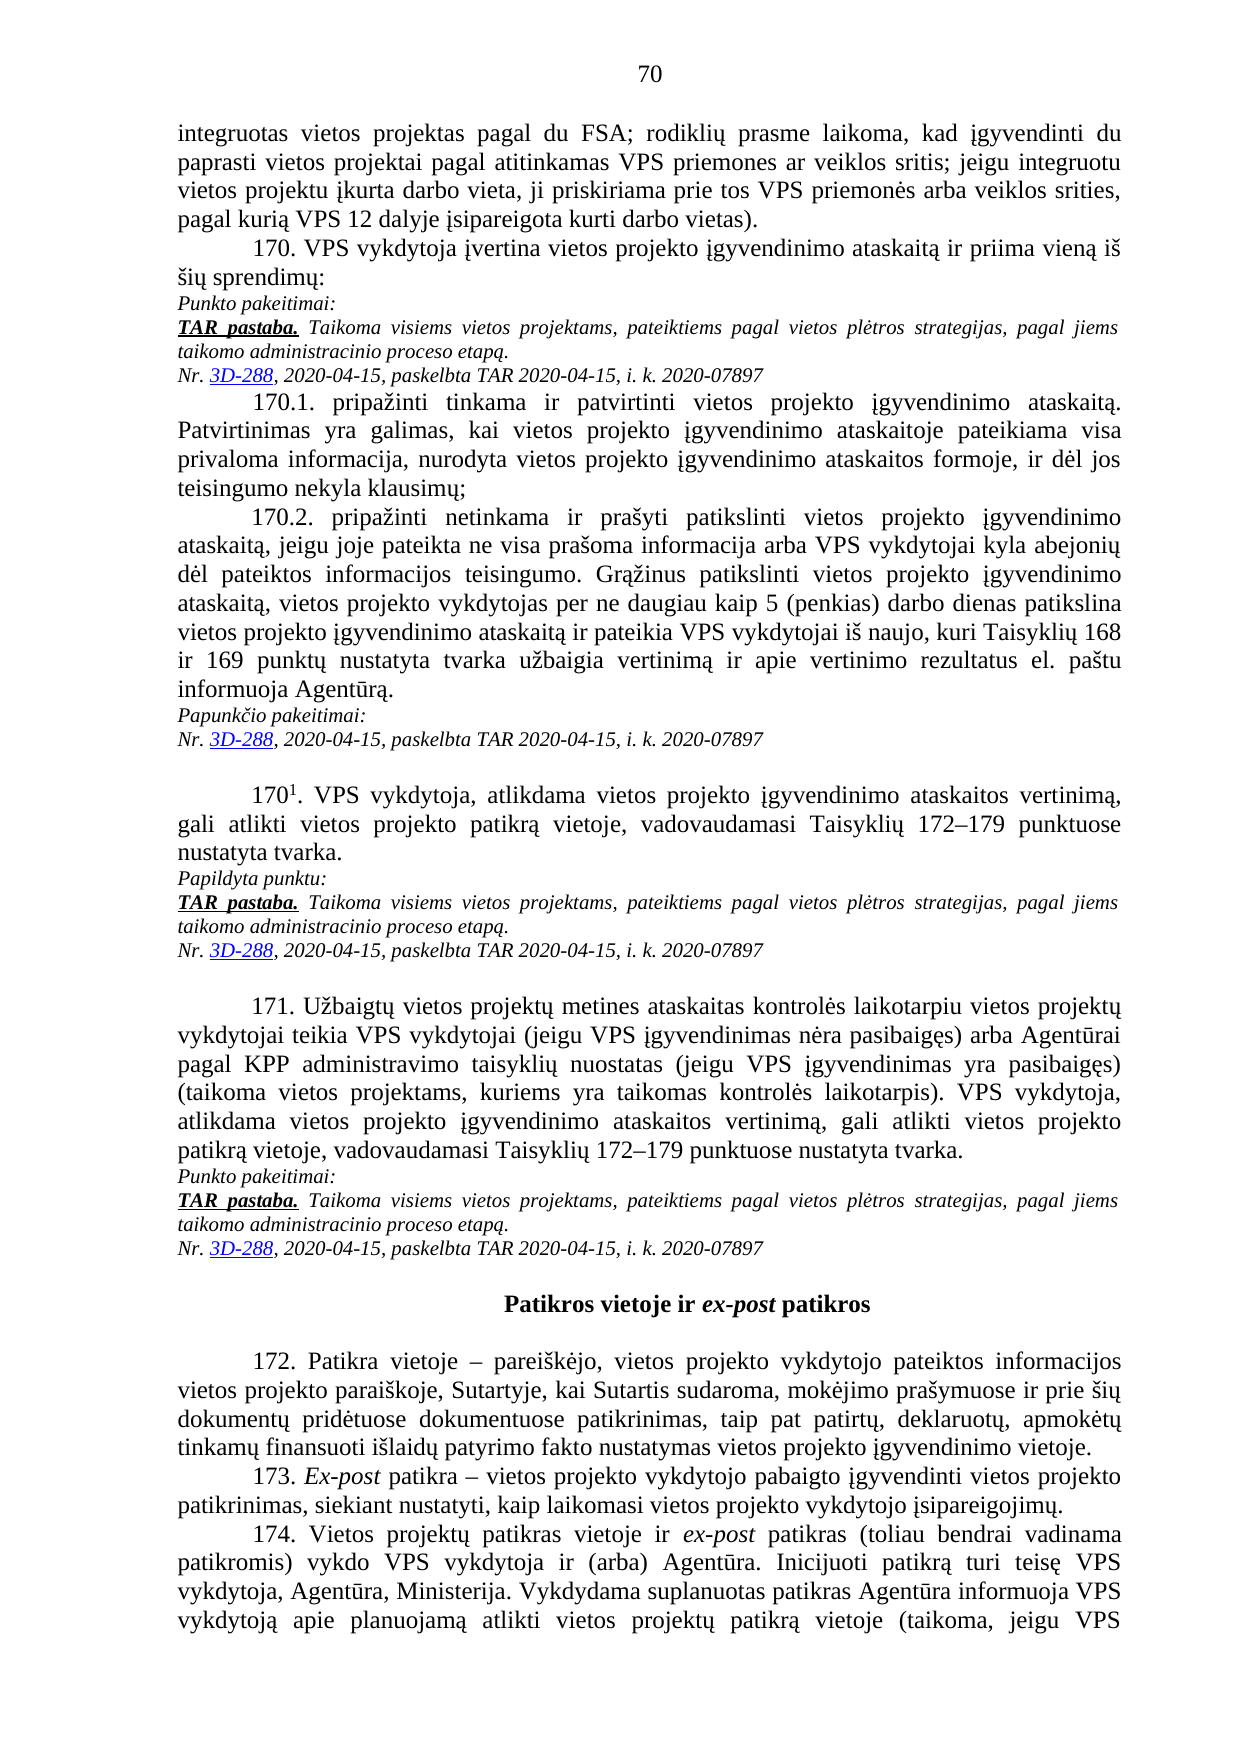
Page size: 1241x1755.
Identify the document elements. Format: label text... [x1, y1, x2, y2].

text Patikros vietoje ir ex-post patikros [177, 1289, 1122, 1317]
text Nr. 3D-288, 2020-04-15, paskelbta TAR 2020-04-15, i. k. 2020-07897 [177, 1236, 1122, 1260]
text TAR pastaba. Taikoma visiems vietos projektams, pateiktiems pagal vietos plėtros strategijas, pagal jiems taikomo administracinio proceso etapą. [177, 890, 1122, 938]
text Punkto pakeitimai: [177, 1164, 1122, 1188]
text 170.1. pripažinti tinkama ir patvirtinti vietos projekto įgyvendinimo ataskaitą. Patvirtinimas yra galimas, kai vietos projekto įgyvendinimo ataskaitoje pateikiama visa privaloma informacija, nurodyta vietos projekto įgyvendinimo ataskaitos formoje, ir dėl jos teisingumo nekyla klausimų; [177, 387, 1122, 502]
text 170.2. pripažinti netinkama ir prašyti patikslinti vietos projekto įgyvendinimo ataskaitą, jeigu joje pateikta ne visa prašoma informacija arba VPS vykdytojai kyla abejonių dėl pateiktos informacijos teisingumo. Grąžinus patikslinti vietos projekto įgyvendinimo ataskaitą, vietos projekto vykdytojas per ne daugiau kaip 5 (penkias) darbo dienas patikslina vietos projekto įgyvendinimo ataskaitą ir pateikia VPS vykdytojai iš naujo, kuri Taisyklių 168 ir 169 punktų nustatyta tvarka užbaigia vertinimą ir apie vertinimo rezultatus el. paštu informuoja Agentūrą. [177, 502, 1122, 703]
text TAR pastaba. Taikoma visiems vietos projektams, pateiktiems pagal vietos plėtros strategijas, pagal jiems taikomo administracinio proceso etapą. [177, 315, 1122, 363]
text 172. Patikra vietoje – pareiškėjo, vietos projekto vykdytojo pateiktos informacijos vietos projekto paraiškoje, Sutartyje, kai Sutartis sudaroma, mokėjimo prašymuose ir prie šių dokumentų pridėtuose dokumentuose patikrinimas, taip pat patirtų, deklaruotų, apmokėtų tinkamų finansuoti išlaidų patyrimo fakto nustatymas vietos projekto įgyvendinimo vietoje. [177, 1346, 1122, 1461]
text TAR pastaba. Taikoma visiems vietos projektams, pateiktiems pagal vietos plėtros strategijas, pagal jiems taikomo administracinio proceso etapą. [177, 1188, 1122, 1236]
text 173. Ex-post patikra – vietos projekto vykdytojo pabaigto įgyvendinti vietos projekto patikrinimas, siekiant nustatyti, kaip laikomasi vietos projekto vykdytojo įsipareigojimų. [177, 1461, 1122, 1519]
text Papunkčio pakeitimai: [177, 703, 1122, 727]
text Nr. 3D-288, 2020-04-15, paskelbta TAR 2020-04-15, i. k. 2020-07897 [177, 363, 1122, 387]
text 171. Užbaigtų vietos projektų metines ataskaitas kontrolės laikotarpiu vietos projektų vykdytojai teikia VPS vykdytojai (jeigu VPS įgyvendinimas nėra pasibaigęs) arba Agentūrai pagal KPP administravimo taisyklių nuostatas (jeigu VPS įgyvendinimas yra pasibaigęs) (taikoma vietos projektams, kuriems yra taikomas kontrolės laikotarpis). VPS vykdytoja, atlikdama vietos projekto įgyvendinimo ataskaitos vertinimą, gali atlikti vietos projekto patikrą vietoje, vadovaudamasi Taisyklių 172–179 punktuose nustatyta tvarka. [177, 991, 1122, 1164]
text Nr. 3D-288, 2020-04-15, paskelbta TAR 2020-04-15, i. k. 2020-07897 [177, 938, 1122, 962]
text Punkto pakeitimai: [177, 291, 1122, 315]
text integruotas vietos projektas pagal du FSA; rodiklių prasme laikoma, kad įgyvendinti du paprasti vietos projektai pagal atitinkamas VPS priemones ar veiklos sritis; jeigu integruotu vietos projektu įkurta darbo vieta, ji priskiriama prie tos VPS priemonės arba veiklos srities, pagal kurią VPS 12 dalyje įsipareigota kurti darbo vietas). [177, 118, 1122, 233]
text 170. VPS vykdytoja įvertina vietos projekto įgyvendinimo ataskaitą ir priima vieną iš šių sprendimų: [177, 233, 1122, 291]
text Papildyta punktu: [177, 866, 1122, 890]
text 174. Vietos projektų patikras vietoje ir ex-post patikras (toliau bendrai vadinama patikromis) vykdo VPS vykdytoja ir (arba) Agentūra. Inicijuoti patikrą turi teisę VPS vykdytoja, Agentūra, Ministerija. Vykdydama suplanuotas patikras Agentūra informuoja VPS vykdytoją apie planuojamą atlikti vietos projektų patikrą vietoje (taikoma, jeigu VPS [177, 1519, 1122, 1634]
text 1701. VPS vykdytoja, atlikdama vietos projekto įgyvendinimo ataskaitos vertinimą, gali atlikti vietos projekto patikrą vietoje, vadovaudamasi Taisyklių 172–179 punktuose nustatyta tvarka. [177, 780, 1122, 866]
text Nr. 3D-288, 2020-04-15, paskelbta TAR 2020-04-15, i. k. 2020-07897 [177, 727, 1122, 751]
